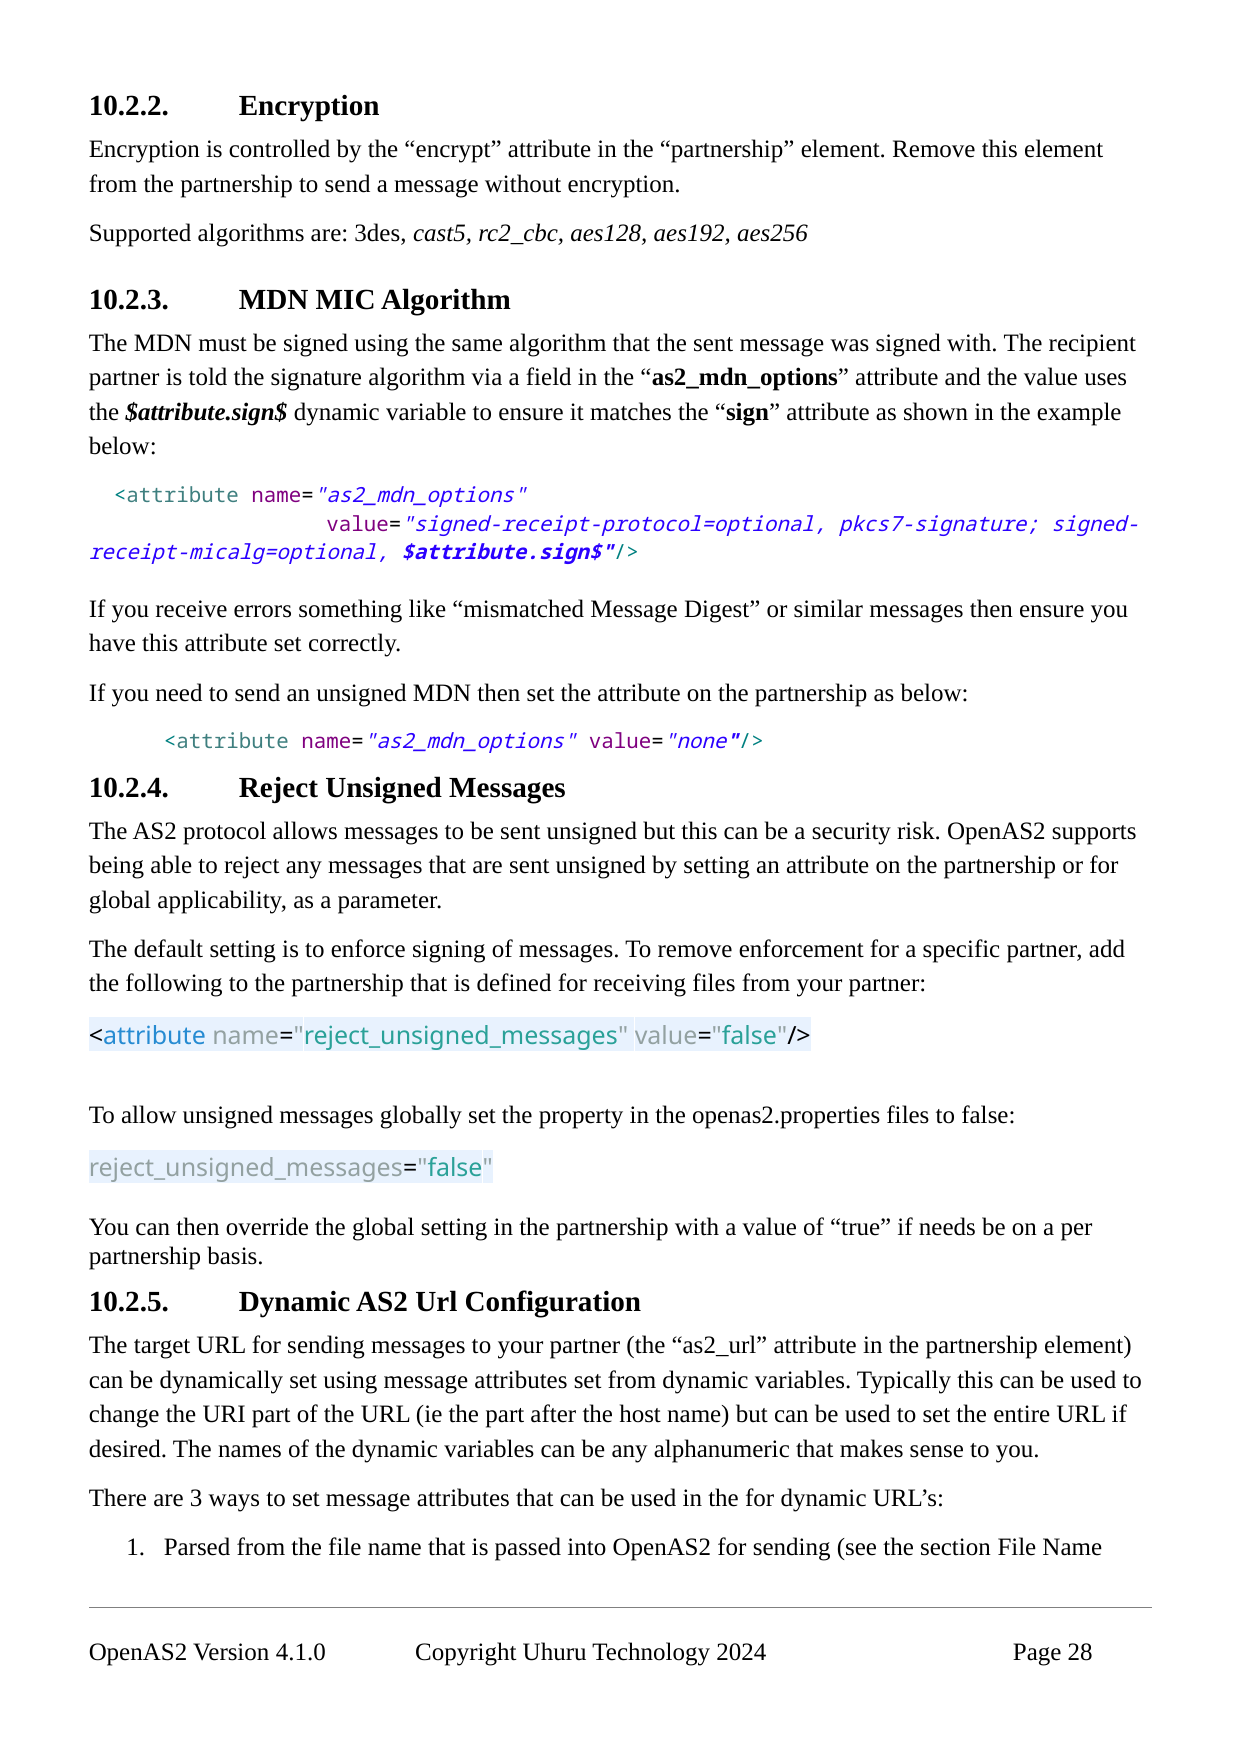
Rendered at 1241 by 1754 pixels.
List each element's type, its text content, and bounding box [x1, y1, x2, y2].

list Parsed from the file name that is passed into OpenAS2 for sending (see the section File Name [126, 1532, 1152, 1561]
text To allow unsigned messages globally set the property in the openas2.properties files to false: [88, 1100, 1152, 1129]
text <attribute name="as2_mdn_options" [88, 480, 1152, 509]
text Supported algorithms are: 3des, cast5, rc2_cbc, aes128, aes192, aes256 [88, 218, 1152, 247]
subtitle Dynamic AS2 Url Configuration [88, 1284, 1152, 1318]
text <attribute name="reject_unsigned_messages" value="false"/> [88, 1017, 1152, 1051]
text <attribute name="as2_mdn_options" value="none"/> [163, 727, 1152, 755]
text Encryption is controlled by the “encrypt” attribute in the “partnership” element. Remove this element from the partnership to send a message without encryption. [88, 134, 1152, 198]
text If you receive errors something like “mismatched Message Digest” or similar messages then ensure you have this attribute set correctly. [88, 594, 1152, 657]
text You can then override the global setting in the partnership with a value of “true” if needs be on a per partnership basis. [88, 1212, 1152, 1270]
text The default setting is to enforce signing of messages. To remove enforcement for a specific partner, add the following to the partnership that is defined for receiving files from your partner: [88, 934, 1152, 997]
subtitle Encryption [88, 88, 1152, 122]
text value="signed-receipt-protocol=optional, pkcs7-signature; signed-receipt-micalg=optional, $attribute.sign$"/> [88, 509, 1152, 566]
text If you need to send an unsigned MDN then set the attribute on the partnership as below: [88, 678, 1152, 706]
text The AS2 protocol allows messages to be sent unsigned but this can be a security risk. OpenAS2 supports being able to reject any messages that are sent unsigned by setting an attribute on the partnership or for global applicability, as a parameter. [88, 816, 1152, 913]
text reject_unsigned_messages="false" [88, 1149, 1152, 1183]
text The MDN must be signed using the same algorithm that the sent message was signed with. The recipient partner is told the signature algorithm via a field in the “as2_mdn_options” attribute and the value uses the $attribute.sign$ dynamic variable to ensure it matches the “sign” attribute as shown in the example below: [88, 328, 1152, 460]
subtitle MDN MIC Algorithm [88, 282, 1152, 315]
text The target URL for sending messages to your partner (the “as2_url” attribute in the partnership element) can be dynamically set using message attributes set from dynamic variables. Typically this can be used to change the URI part of the URL (ie the part after the host name) but can be used to set the entire URL if desired. The names of the dynamic variables can be any alphanumeric that makes sense to you. [88, 1330, 1152, 1463]
text There are 3 ways to set message attributes that can be used in the for dynamic URL’s: [88, 1483, 1152, 1512]
subtitle Reject Unsigned Messages [88, 770, 1152, 803]
